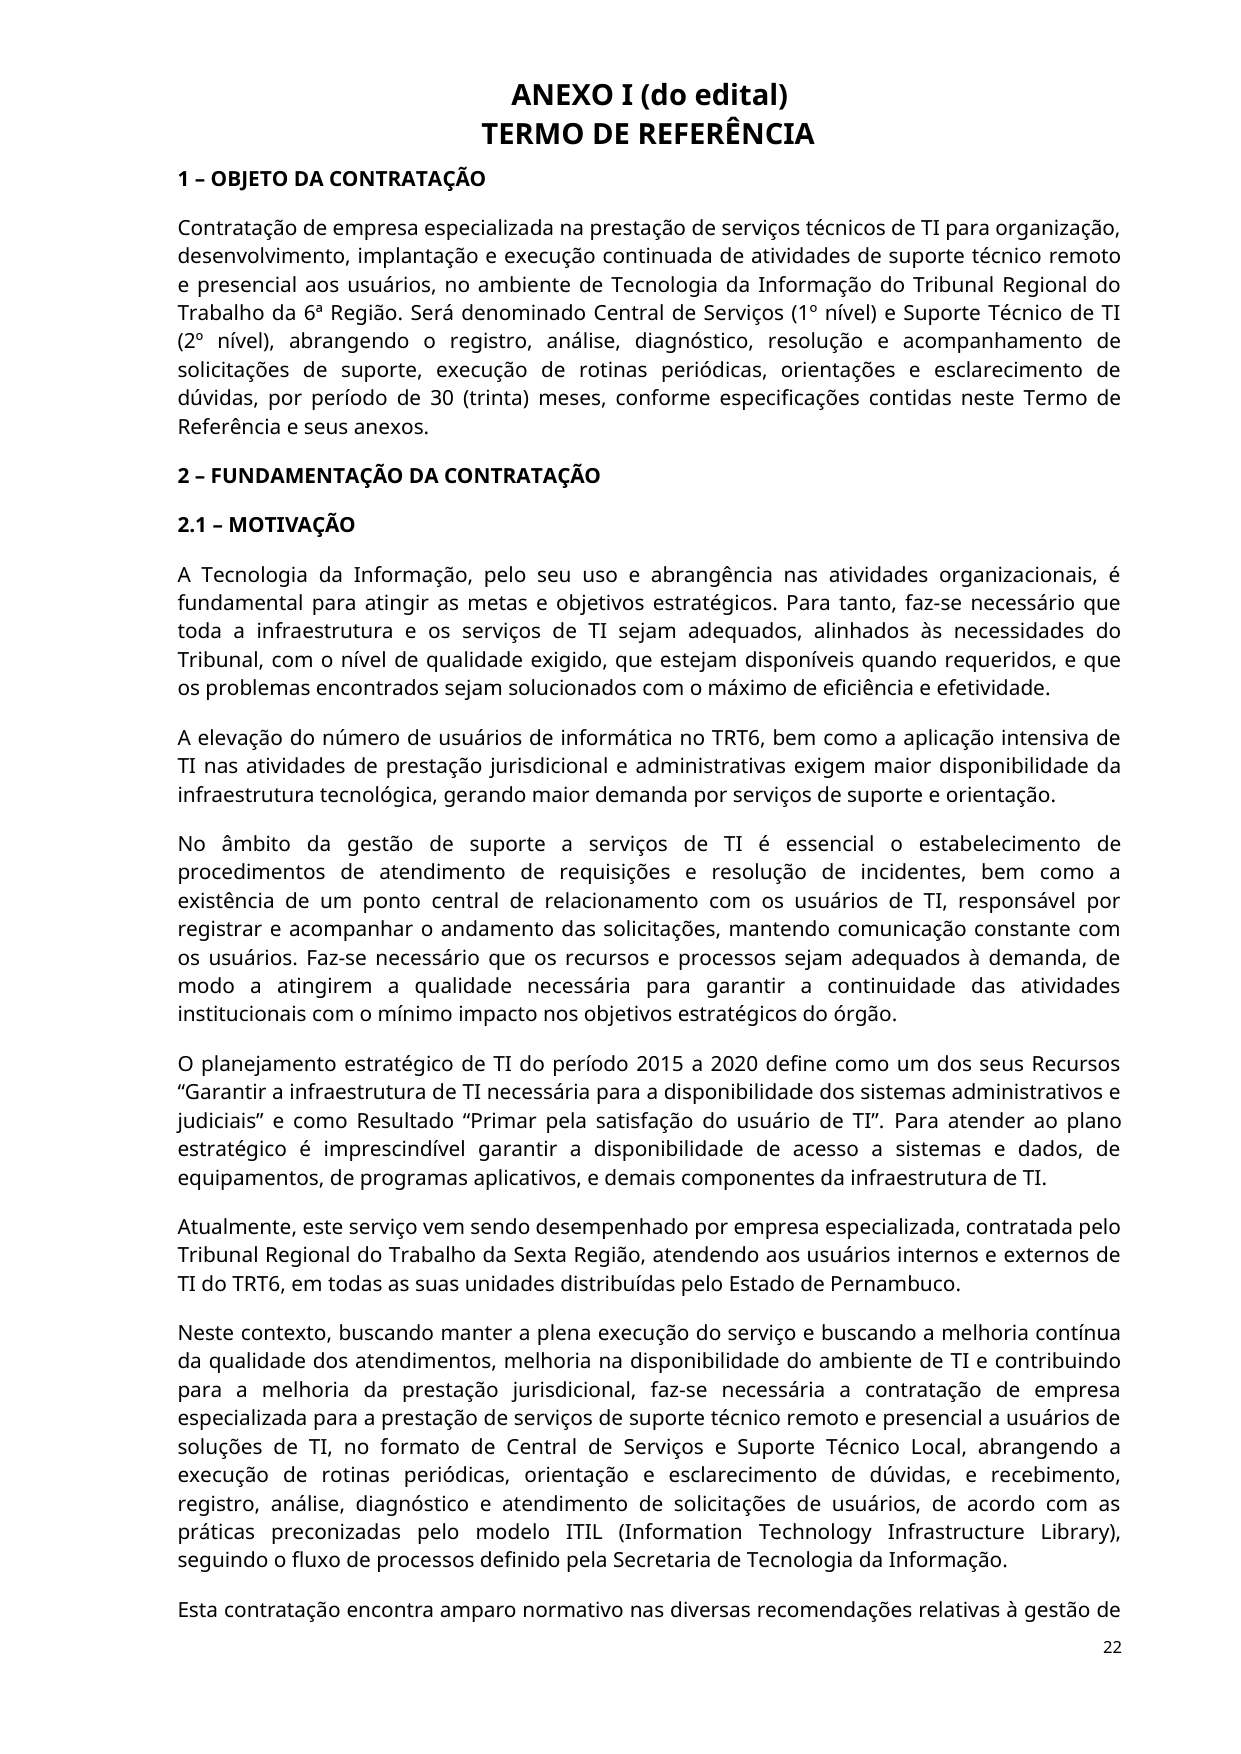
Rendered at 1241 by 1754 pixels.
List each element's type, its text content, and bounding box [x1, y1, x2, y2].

text Neste contexto, buscando manter a plena execução do serviço e buscando a melhoria contínua da qualidade dos atendimentos, melhoria na disponibilidade do ambiente de TI e contribuindo para a melhoria da prestação jurisdicional, faz-se necessária a contratação de empresa especializada para a prestação de serviços de suporte técnico remoto e presencial a usuários de soluções de TI, no formato de Central de Serviços e Suporte Técnico Local, abrangendo a execução de rotinas periódicas, orientação e esclarecimento de dúvidas, e recebimento, registro, análise, diagnóstico e atendimento de solicitações de usuários, de acordo com as práticas preconizadas pelo modelo ITIL (Information Technology Infrastructure Library), seguindo o fluxo de processos definido pela Secretaria de Tecnologia da Informação. [177, 1318, 1122, 1574]
text 1 – OBJETO DA CONTRATAÇÃO [177, 164, 1122, 192]
text Esta contratação encontra amparo normativo nas diversas recomendações relativas à gestão de [177, 1595, 1122, 1623]
text TERMO DE REFERÊNCIA [177, 113, 1118, 153]
text 2 – FUNDAMENTAÇÃO DA CONTRATAÇÃO [177, 461, 1122, 490]
text A Tecnologia da Informação, pelo seu uso e abrangência nas atividades organizacionais, é fundamental para atingir as metas e objetivos estratégicos. Para tanto, faz-se necessário que toda a infraestrutura e os serviços de TI sejam adequados, alinhados às necessidades do Tribunal, com o nível de qualidade exigido, que estejam disponíveis quando requeridos, e que os problemas encontrados sejam solucionados com o máximo de eficiência e efetividade. [177, 560, 1122, 702]
text No âmbito da gestão de suporte a serviços de TI é essencial o estabelecimento de procedimentos de atendimento de requisições e resolução de incidentes, bem como a existência de um ponto central de relacionamento com os usuários de TI, responsável por registrar e acompanhar o andamento das solicitações, mantendo comunicação constante com os usuários. Faz-se necessário que os recursos e processos sejam adequados à demanda, de modo a atingirem a qualidade necessária para garantir a continuidade das atividades institucionais com o mínimo impacto nos objetivos estratégicos do órgão. [177, 829, 1122, 1028]
text Atualmente, este serviço vem sendo desempenhado por empresa especializada, contratada pelo Tribunal Regional do Trabalho da Sexta Região, atendendo aos usuários internos e externos de TI do TRT6, em todas as suas unidades distribuídas pelo Estado de Pernambuco. [177, 1212, 1122, 1297]
text 2.1 – MOTIVAÇÃO [177, 511, 1122, 539]
text Contratação de empresa especializada na prestação de serviços técnicos de TI para organização, desenvolvimento, implantação e execução continuada de atividades de suporte técnico remoto e presencial aos usuários, no ambiente de Tecnologia da Informação do Tribunal Regional do Trabalho da 6ª Região. Será denominado Central de Serviços (1º nível) e Suporte Técnico de TI (2º nível), abrangendo o registro, análise, diagnóstico, resolução e acompanhamento de solicitações de suporte, execução de rotinas periódicas, orientações e esclarecimento de dúvidas, por período de 30 (trinta) meses, conforme especificações contidas neste Termo de Referência e seus anexos. [177, 213, 1122, 440]
text A elevação do número de usuários de informática no TRT6, bem como a aplicação intensiva de TI nas atividades de prestação jurisdicional e administrativas exigem maior disponibilidade da infraestrutura tecnológica, gerando maior demanda por serviços de suporte e orientação. [177, 723, 1122, 808]
text O planejamento estratégico de TI do período 2015 a 2020 define como um dos seus Recursos “Garantir a infraestrutura de TI necessária para a disponibilidade dos sistemas administrativos e judiciais” e como Resultado “Primar pela satisfação do usuário de TI”. Para atender ao plano estratégico é imprescindível garantir a disponibilidade de acesso a sistemas e dados, de equipamentos, de programas aplicativos, e demais componentes da infraestrutura de TI. [177, 1049, 1122, 1191]
text ANEXO I (do edital) [177, 74, 1122, 113]
